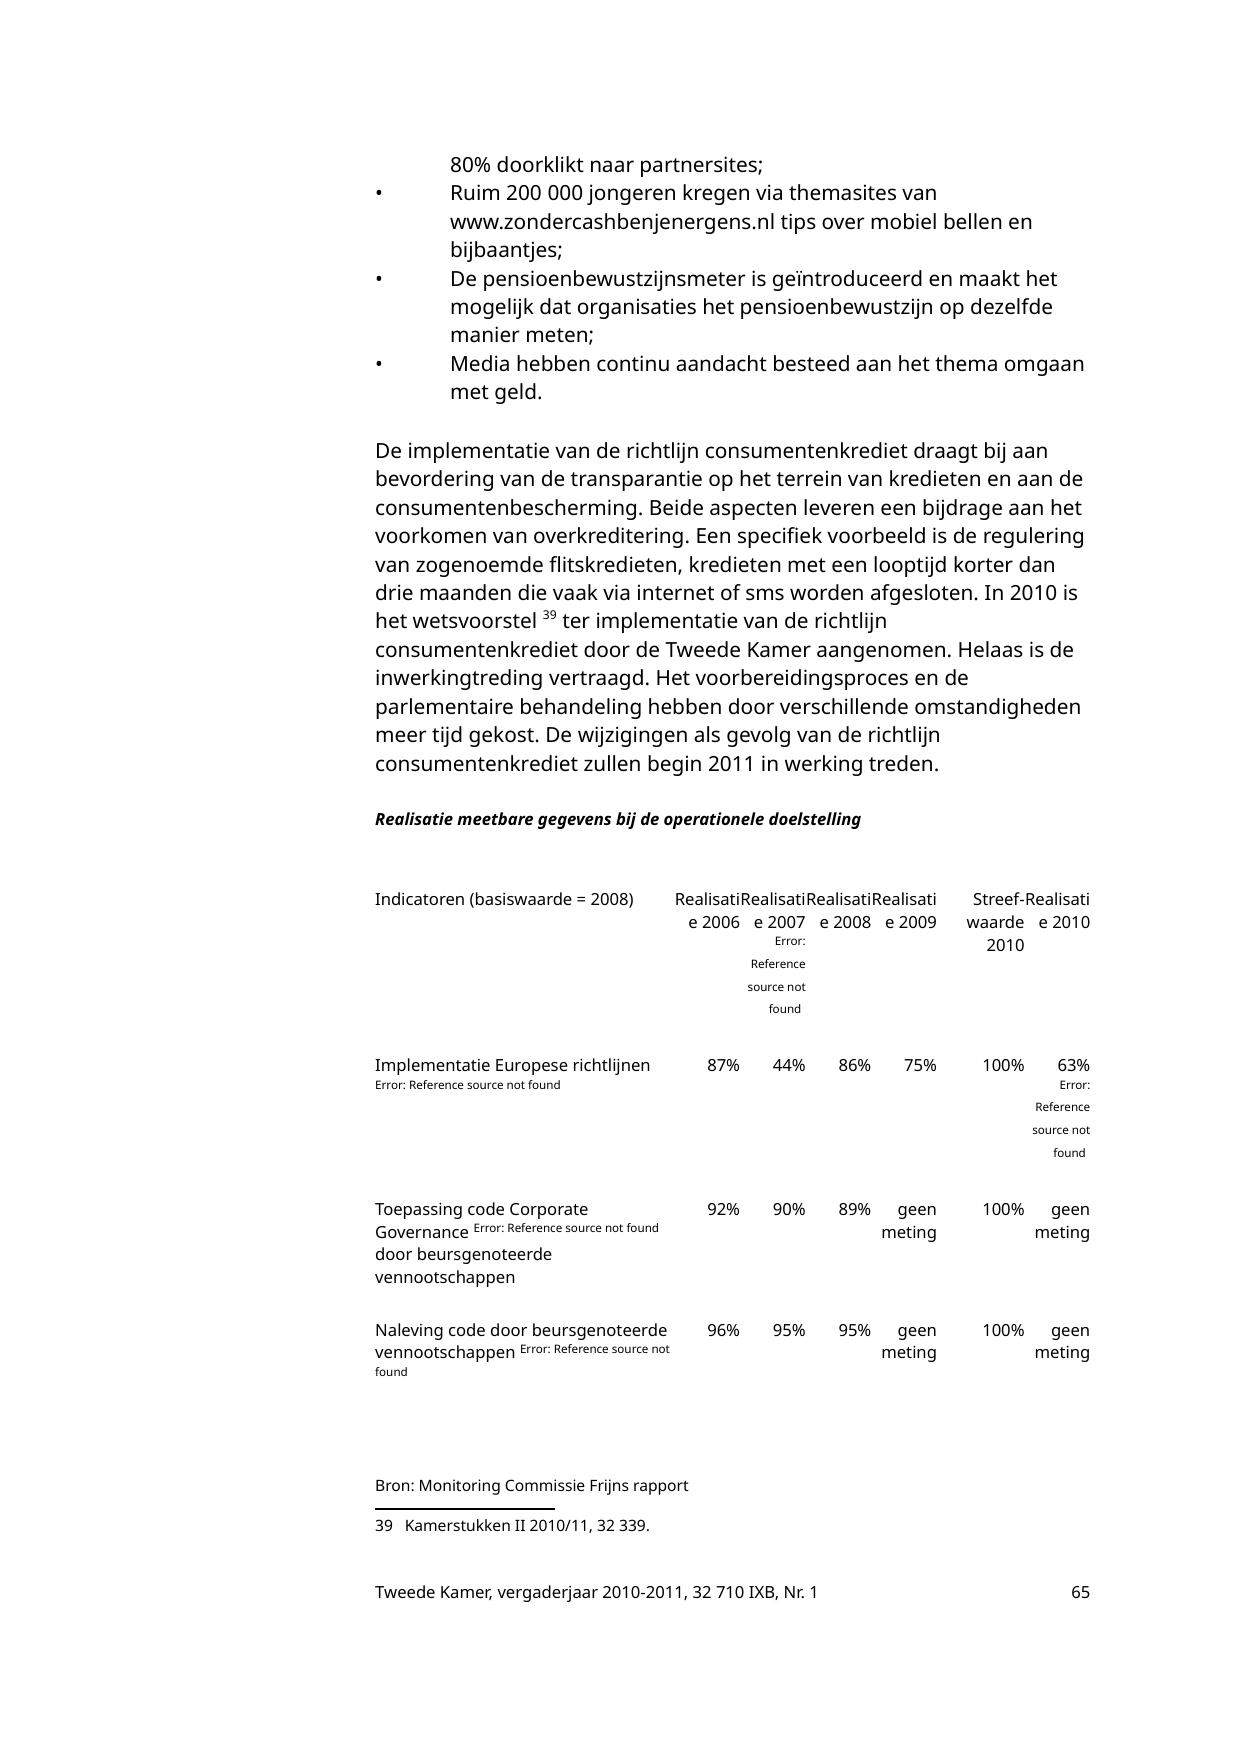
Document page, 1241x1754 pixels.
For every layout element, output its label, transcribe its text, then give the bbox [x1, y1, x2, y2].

table_header Realisatie 2010 [1024, 888, 1090, 1054]
table_cell 96% [674, 1319, 740, 1417]
text De implementatie van de richtlijn consumentenkrediet draagt bij aan bevordering van de transparantie op het terrein van kredieten en aan de consumentenbescherming. Beide aspecten leveren een bijdrage aan het voorkomen van overkreditering. Een specifiek voorbeeld is de regulering van zogenoemde flitskredieten, kredieten met een looptijd korter dan drie maanden die vaak via internet of sms worden afgesloten. In 2010 is het wetsvoorstel ter implementatie van de richtlijn consumentenkrediet door de Tweede Kamer aangenomen. Helaas is de inwerkingtreding vertraagd. Het voorbereidingsproces en de parlementaire behandeling hebben door verschillende omstandigheden meer tijd gekost. De wijzigingen als gevolg van de richtlijn consumentenkrediet zullen begin 2011 in werking treden. [375, 436, 1090, 777]
table_header Realisatie 2006 [674, 888, 740, 1054]
table_cell Implementatie Europese richtlijnen 2 [375, 1054, 674, 1198]
table_header Realisatie 2009 [871, 888, 937, 1054]
table_cell 100% [937, 1319, 1024, 1417]
table_cell 100% [937, 1198, 1024, 1318]
text Realisatie meetbare gegevens bij de operationele doelstelling [375, 807, 1090, 830]
table_cell geen meting [871, 1198, 937, 1318]
table_cell geen meting [1024, 1198, 1090, 1318]
table_cell 100% [937, 1054, 1024, 1198]
table_cell 92% [674, 1198, 740, 1318]
table_cell geen meting [1024, 1319, 1090, 1417]
table_cell 44% [740, 1054, 805, 1198]
table_header Realisatie 2007 1 [740, 888, 805, 1054]
table_header Realisatie 2008 [805, 888, 871, 1054]
text Bron: Monitoring Commissie Frijns rapport [375, 1475, 1090, 1496]
table_cell 63% 3 [1024, 1054, 1090, 1198]
table_cell Naleving code door beursgenoteerde vennootschappen 5 [375, 1319, 674, 1417]
table_header Indicatoren (basiswaarde = 2008) [375, 888, 674, 1054]
table_cell 75% [871, 1054, 937, 1198]
table_cell geen meting [871, 1319, 937, 1417]
table_header Streef-waarde 2010 [937, 888, 1024, 1054]
list Ruim 200 000 jongeren kregen via themasites van www.zondercashbenjenergens.nl tips over mobiel bellen en bijbaantjes; [375, 178, 1090, 264]
list Media hebben continu aandacht besteed aan het thema omgaan met geld. [375, 349, 1090, 406]
list De pensioenbewustzijnsmeter is geïntroduceerd en maakt het mogelijk dat organisaties het pensioenbewustzijn op dezelfde manier meten; [375, 264, 1090, 349]
text Kamerstukken II 2010/11, 32 339. [375, 1508, 1090, 1536]
table_cell 95% [805, 1319, 871, 1417]
list 80% doorklikt naar partnersites; [375, 150, 1090, 178]
table_cell 89% [805, 1198, 871, 1318]
table_cell Toepassing code Corporate Governance 4 door beursgenoteerde vennootschappen [375, 1198, 674, 1318]
table_cell 86% [805, 1054, 871, 1198]
table_cell 87% [674, 1054, 740, 1198]
table_cell 95% [740, 1319, 805, 1417]
table_cell 90% [740, 1198, 805, 1318]
